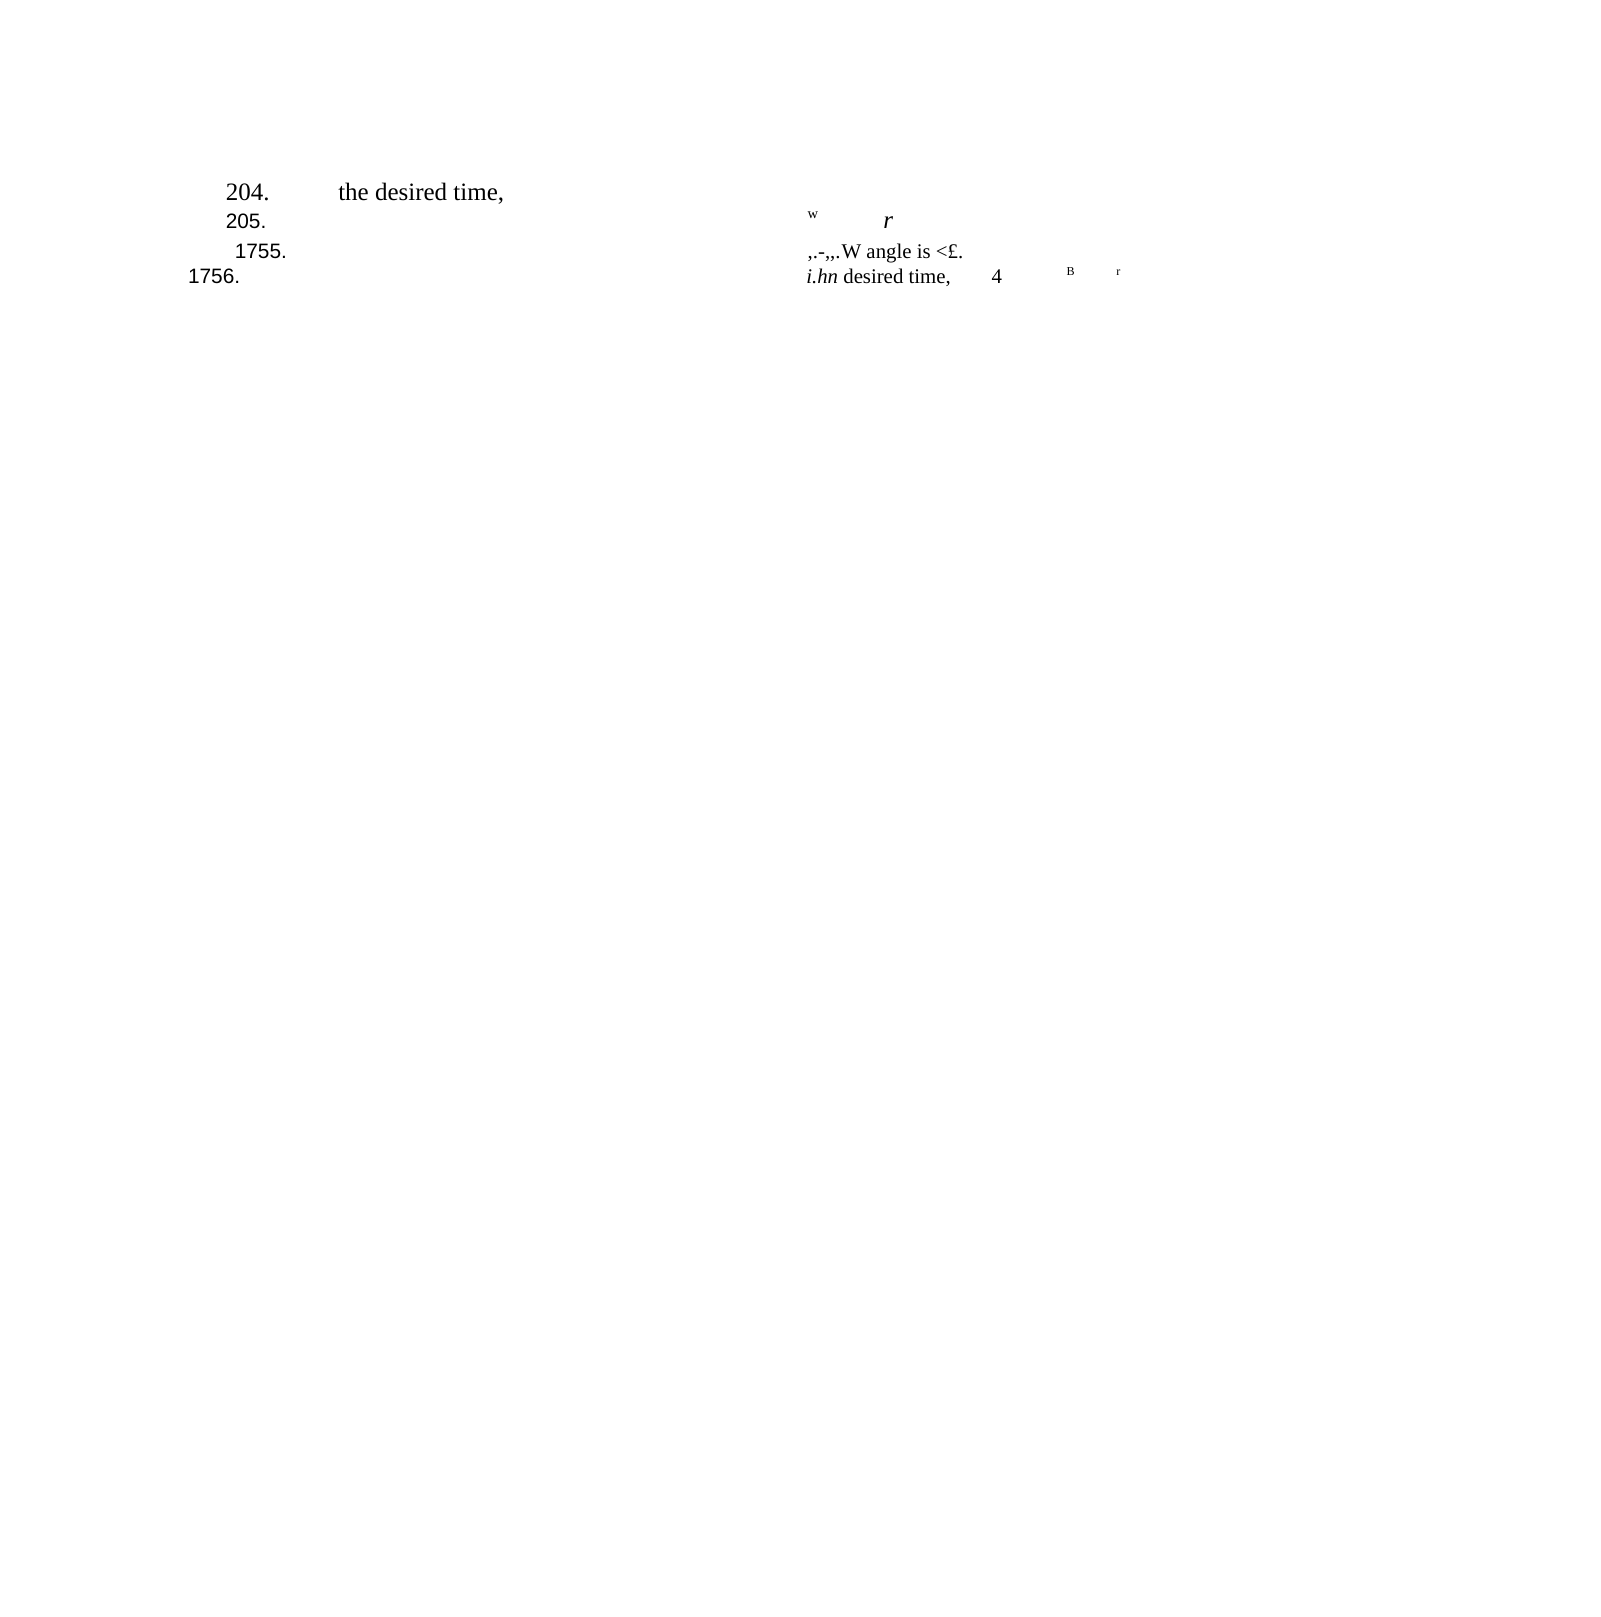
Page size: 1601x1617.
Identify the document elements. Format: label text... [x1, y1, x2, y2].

list i.hn desired time, 4 B r [188, 264, 1442, 288]
list [188, 177, 226, 234]
list ,.-,,. W angle is <£. [234, 150, 1442, 264]
list w r io [226, 205, 902, 234]
list the desired time, [226, 177, 902, 205]
